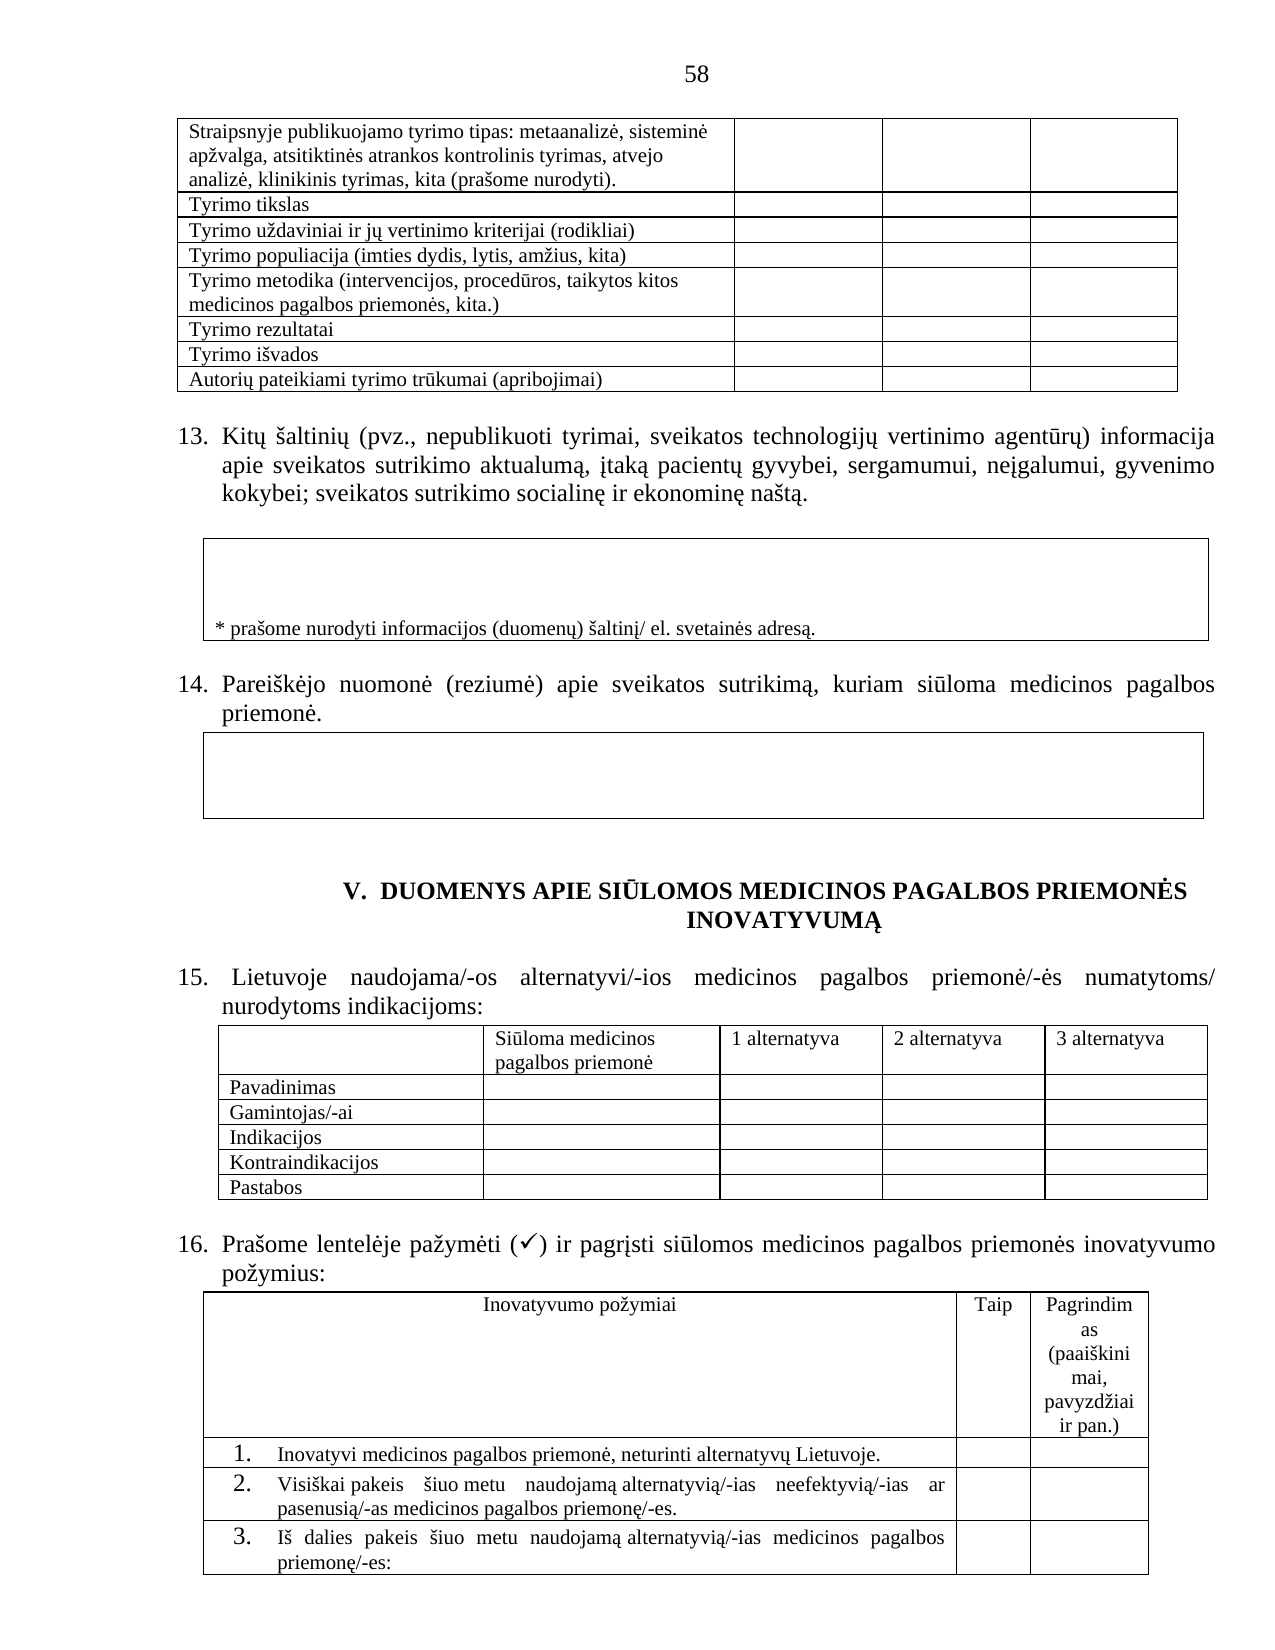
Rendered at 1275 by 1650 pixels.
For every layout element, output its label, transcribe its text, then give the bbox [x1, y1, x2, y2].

text 14. Pareiškėjo nuomonė (reziumė) apie sveikatos sutrikimą, kuriam siūloma medicinos pagalbos priemonė. [177, 669, 1216, 727]
table_cell Tyrimo rezultatai [178, 317, 734, 341]
table_cell [484, 1175, 719, 1199]
table_cell [735, 193, 882, 216]
table_cell [1031, 317, 1177, 341]
table_cell [1031, 1521, 1148, 1574]
table_cell [883, 1100, 1044, 1124]
table_cell [735, 367, 882, 391]
table_cell [1031, 243, 1177, 267]
table_cell [721, 1100, 882, 1124]
table_cell [721, 1150, 882, 1174]
table_cell Tyrimo metodika (intervencijos, procedūros, taikytos kitos medicinos pagalbos priemonės, kita.) [178, 268, 734, 316]
table_cell [735, 317, 882, 341]
table_cell [484, 1075, 719, 1099]
table_cell [883, 243, 1030, 267]
table_cell [484, 1125, 719, 1149]
table_cell Autorių pateikiami tyrimo trūkumai (apribojimai) [178, 367, 734, 391]
table_cell [735, 243, 882, 267]
text 16. Prašome lentelėje pažymėti () ir pagrįsti siūlomos medicinos pagalbos priemonės inovatyvumo požymius: [177, 1229, 1216, 1287]
table_cell [735, 342, 882, 366]
table_cell [1046, 1100, 1207, 1124]
table_cell [883, 1175, 1044, 1199]
table_cell [1031, 218, 1177, 242]
table_cell [883, 317, 1030, 341]
table_cell Tyrimo išvados [178, 342, 734, 366]
table_header * prašome nurodyti informacijos (duomenų) šaltinį/ el. svetainės adresą. [204, 539, 1208, 640]
table_cell [957, 1521, 1030, 1574]
text V. DUOMENYS APIE SIŪLOMOS MEDICINOS PAGALBOS PRIEMONĖS INOVATYVUMĄ [315, 876, 1216, 933]
table_header Taip [957, 1293, 1030, 1437]
table_cell Tyrimo populiacija (imties dydis, lytis, amžius, kita) [178, 243, 734, 267]
table_cell [883, 1125, 1044, 1149]
table_cell Indikacijos [219, 1125, 483, 1149]
table_header Siūloma medicinos pagalbos priemonė [484, 1026, 719, 1074]
table_cell [883, 268, 1030, 316]
table_header [204, 733, 1203, 817]
table_cell [883, 1150, 1044, 1174]
table_cell [721, 1075, 882, 1099]
table_cell [957, 1438, 1030, 1467]
table_cell [957, 1468, 1030, 1520]
table_cell [721, 1125, 882, 1149]
table_cell [1046, 1125, 1207, 1149]
table_cell [1031, 119, 1177, 191]
table_cell [1031, 342, 1177, 366]
table_cell [1031, 367, 1177, 391]
table_cell [883, 342, 1030, 366]
table_cell [484, 1100, 719, 1124]
table_cell Tyrimo uždaviniai ir jų vertinimo kriterijai (rodikliai) [178, 218, 734, 242]
table_cell [883, 367, 1030, 391]
table_cell [1031, 1468, 1148, 1520]
table_cell 2. Visiškai pakeis šiuo metu naudojamą alternatyvią/-ias neefektyvią/-ias ar pasenusią/-as medicinos pagalbos priemonę/-es. [204, 1468, 956, 1520]
table_cell [1031, 268, 1177, 316]
table_cell [735, 218, 882, 242]
table_cell [883, 119, 1030, 191]
table_header 2 alternatyva [883, 1026, 1044, 1074]
table_cell [1031, 193, 1177, 216]
table_cell Kontraindikacijos [219, 1150, 483, 1174]
table_cell [1046, 1150, 1207, 1174]
table_cell Tyrimo tikslas [178, 193, 734, 216]
table_cell Pavadinimas [219, 1075, 483, 1099]
table_header [219, 1026, 483, 1074]
table_cell 3. Iš dalies pakeis šiuo metu naudojamą alternatyvią/-ias medicinos pagalbos priemonę/-es: [204, 1521, 956, 1574]
table_cell [735, 268, 882, 316]
table_header 3 alternatyva [1046, 1026, 1207, 1074]
text 15. Lietuvoje naudojama/-os alternatyvi/-ios medicinos pagalbos priemonė/-ės numatytoms/ nurodytoms indikacijoms: [177, 962, 1216, 1020]
table_cell 1. Inovatyvi medicinos pagalbos priemonė, neturinti alternatyvų Lietuvoje. [204, 1438, 956, 1467]
text 13. Kitų šaltinių (pvz., nepublikuoti tyrimai, sveikatos technologijų vertinimo agentūrų) informacija apie sveikatos sutrikimo aktualumą, įtaką pacientų gyvybei, sergamumui, neįgalumui, gyvenimo kokybei; sveikatos sutrikimo socialinę ir ekonominę naštą. [177, 421, 1216, 507]
table_cell Straipsnyje publikuojamo tyrimo tipas: metaanalizė, sisteminė apžvalga, atsitiktinės atrankos kontrolinis tyrimas, atvejo analizė, klinikinis tyrimas, kita (prašome nurodyti). [178, 119, 734, 191]
table_header Pagrindimas (paaiškinimai, pavyzdžiai ir pan.) [1031, 1293, 1148, 1437]
table_cell Gamintojas/-ai [219, 1100, 483, 1124]
table_cell [1031, 1438, 1148, 1467]
table_header Inovatyvumo požymiai [204, 1293, 956, 1437]
table_cell [1046, 1075, 1207, 1099]
table_cell [883, 218, 1030, 242]
table_cell [735, 119, 882, 191]
table_cell [484, 1150, 719, 1174]
table_cell [883, 1075, 1044, 1099]
table_header 1 alternatyva [721, 1026, 882, 1074]
table_cell [721, 1175, 882, 1199]
table_cell [1046, 1175, 1207, 1199]
table_cell [883, 193, 1030, 216]
table_cell Pastabos [219, 1175, 483, 1199]
